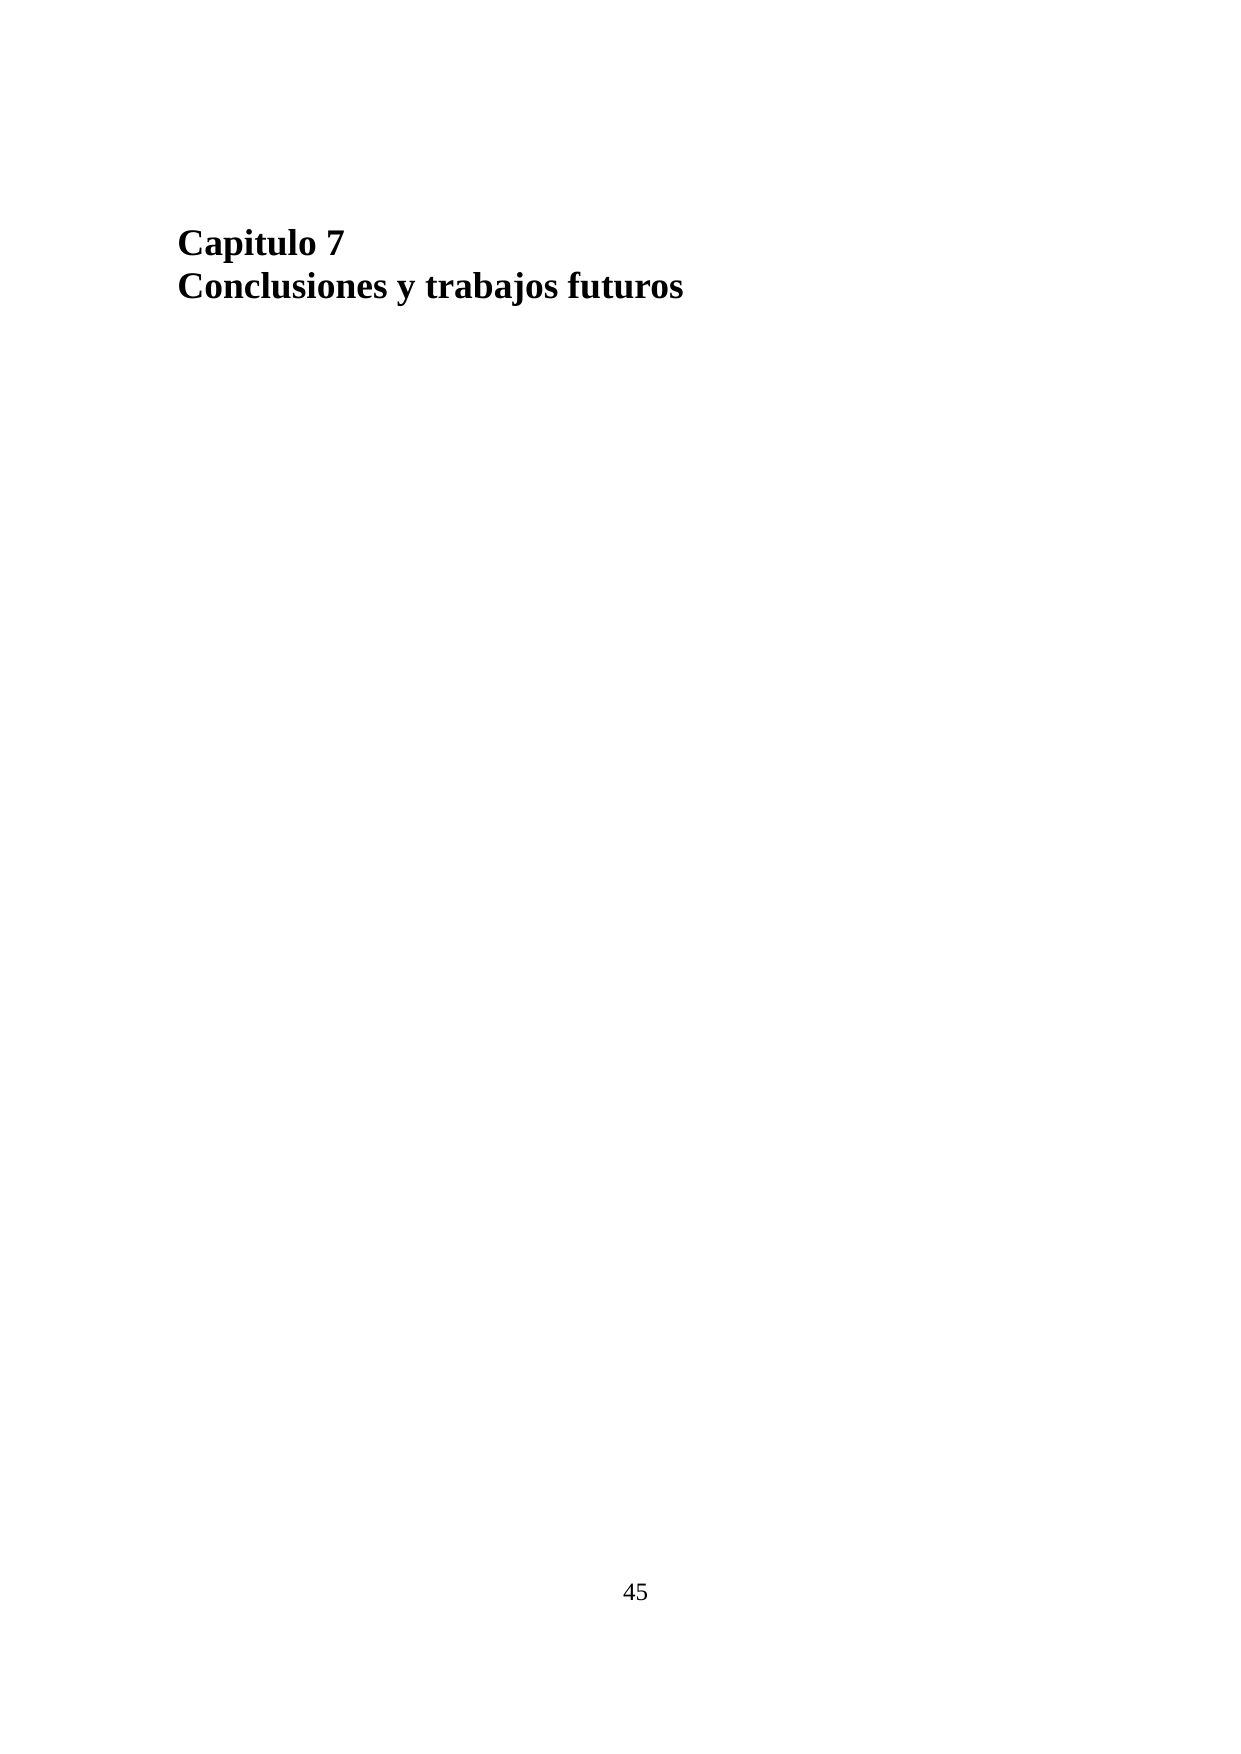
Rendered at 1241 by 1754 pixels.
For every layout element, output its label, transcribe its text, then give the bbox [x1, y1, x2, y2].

title Capitulo 7 [177, 220, 1093, 263]
title Conclusiones y trabajos futuros [177, 263, 1093, 306]
